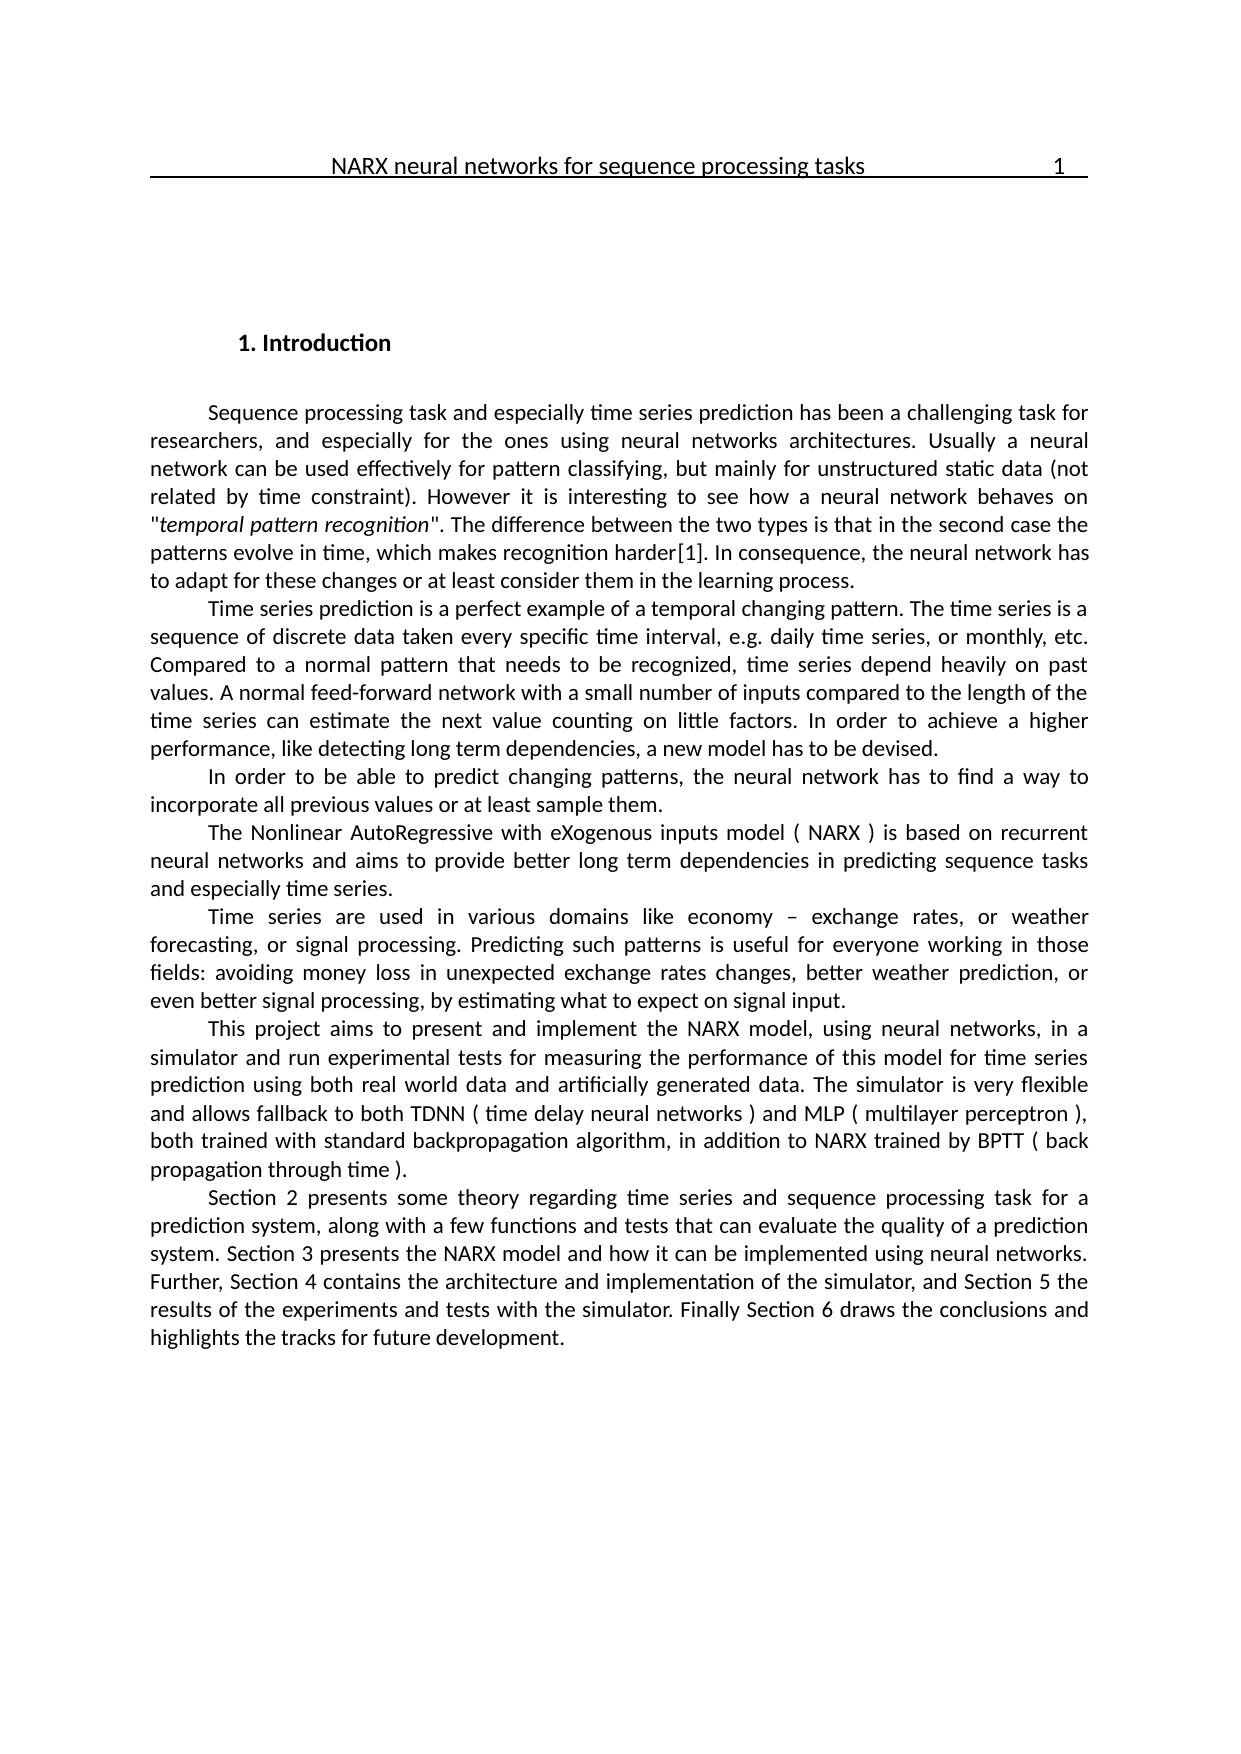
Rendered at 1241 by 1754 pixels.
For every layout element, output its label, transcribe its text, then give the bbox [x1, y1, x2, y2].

text Time series are used in various domains like economy – exchange rates, or weather forecasting, or signal processing. Predicting such patterns is useful for everyone working in those fields: avoiding money loss in unexpected exchange rates changes, better weather prediction, or even better signal processing, by estimating what to expect on signal input. [150, 902, 1090, 1014]
text Sequence processing task and especially time series prediction has been a challenging task for researchers, and especially for the ones using neural networks architectures. Usually a neural network can be used effectively for pattern classifying, but mainly for unstructured static data (not related by time constraint). However it is interesting to see how a neural network behaves on "temporal pattern recognition". The difference between the two types is that in the second case the patterns evolve in time, which makes recognition harder[1]⁠. In consequence, the neural network has to adapt for these changes or at least consider them in the learning process. [150, 398, 1090, 594]
text Section 2 presents some theory regarding time series and sequence processing task for a prediction system, along with a few functions and tests that can evaluate the quality of a prediction system. Section 3 presents the NARX model and how it can be implemented using neural networks. Further, Section 4 contains the architecture and implementation of the simulator, and Section 5 the results of the experiments and tests with the simulator. Finally Section 6 draws the conclusions and highlights the tracks for future development. [150, 1183, 1090, 1351]
subtitle 1. Introduction [195, 327, 1090, 358]
text The Nonlinear AutoRegressive with eXogenous inputs model ( NARX ) is based on recurrent neural networks and aims to provide better long term dependencies in predicting sequence tasks and especially time series. [150, 818, 1090, 902]
text In order to be able to predict changing patterns, the neural network has to find a way to incorporate all previous values or at least sample them. [150, 762, 1090, 818]
text Time series prediction is a perfect example of a temporal changing pattern. The time series is a sequence of discrete data taken every specific time interval, e.g. daily time series, or monthly, etc. Compared to a normal pattern that needs to be recognized, time series depend heavily on past values. A normal feed-forward network with a small number of inputs compared to the length of the time series can estimate the next value counting on little factors. In order to achieve a higher performance, like detecting long term dependencies, a new model has to be devised. [150, 594, 1090, 762]
text This project aims to present and implement the NARX model, using neural networks, in a simulator and run experimental tests for measuring the performance of this model for time series prediction using both real world data and artificially generated data. The simulator is very flexible and allows fallback to both TDNN ( time delay neural networks ) and MLP ( multilayer perceptron ), both trained with standard backpropagation algorithm, in addition to NARX trained by BPTT ( back propagation through time ). [150, 1014, 1090, 1183]
